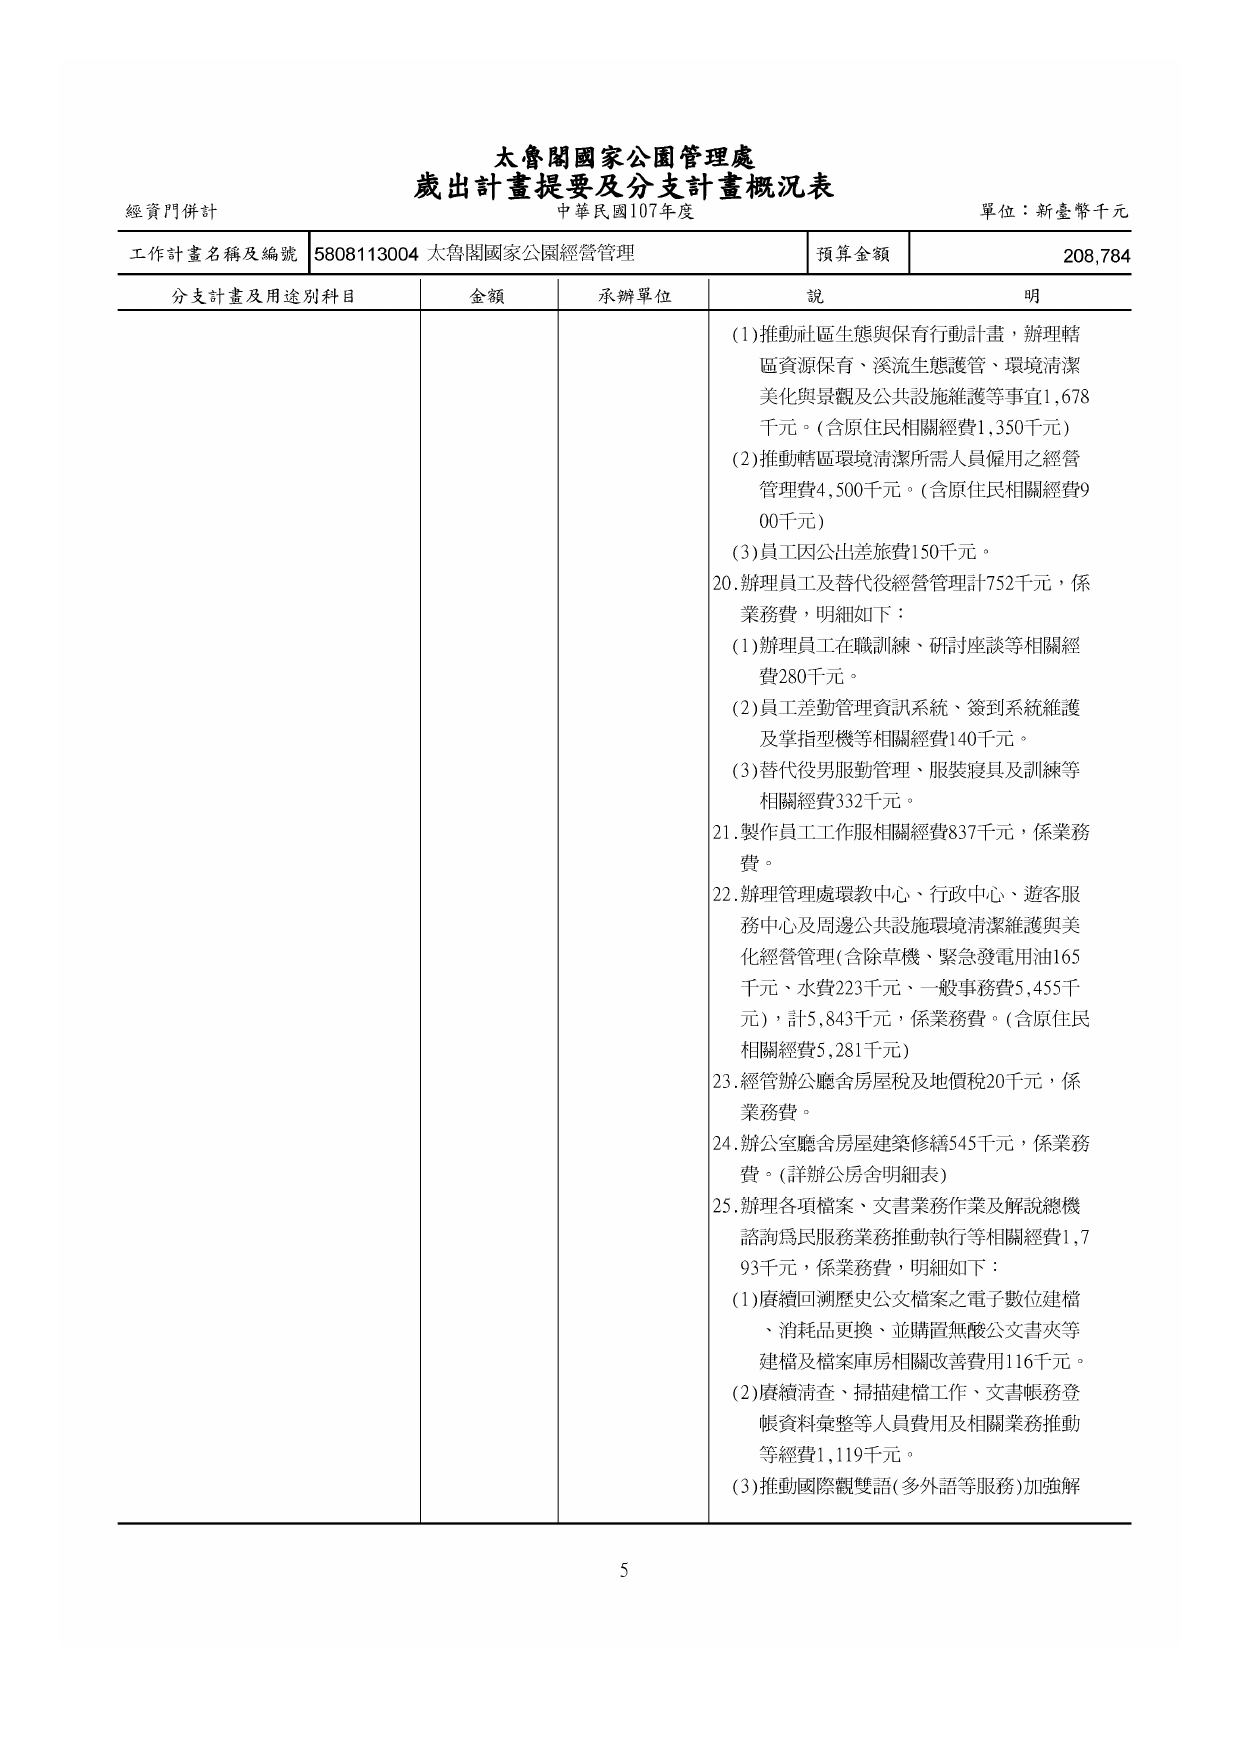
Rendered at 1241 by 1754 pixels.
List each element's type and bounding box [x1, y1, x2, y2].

picture [59, 59, 1182, 1647]
